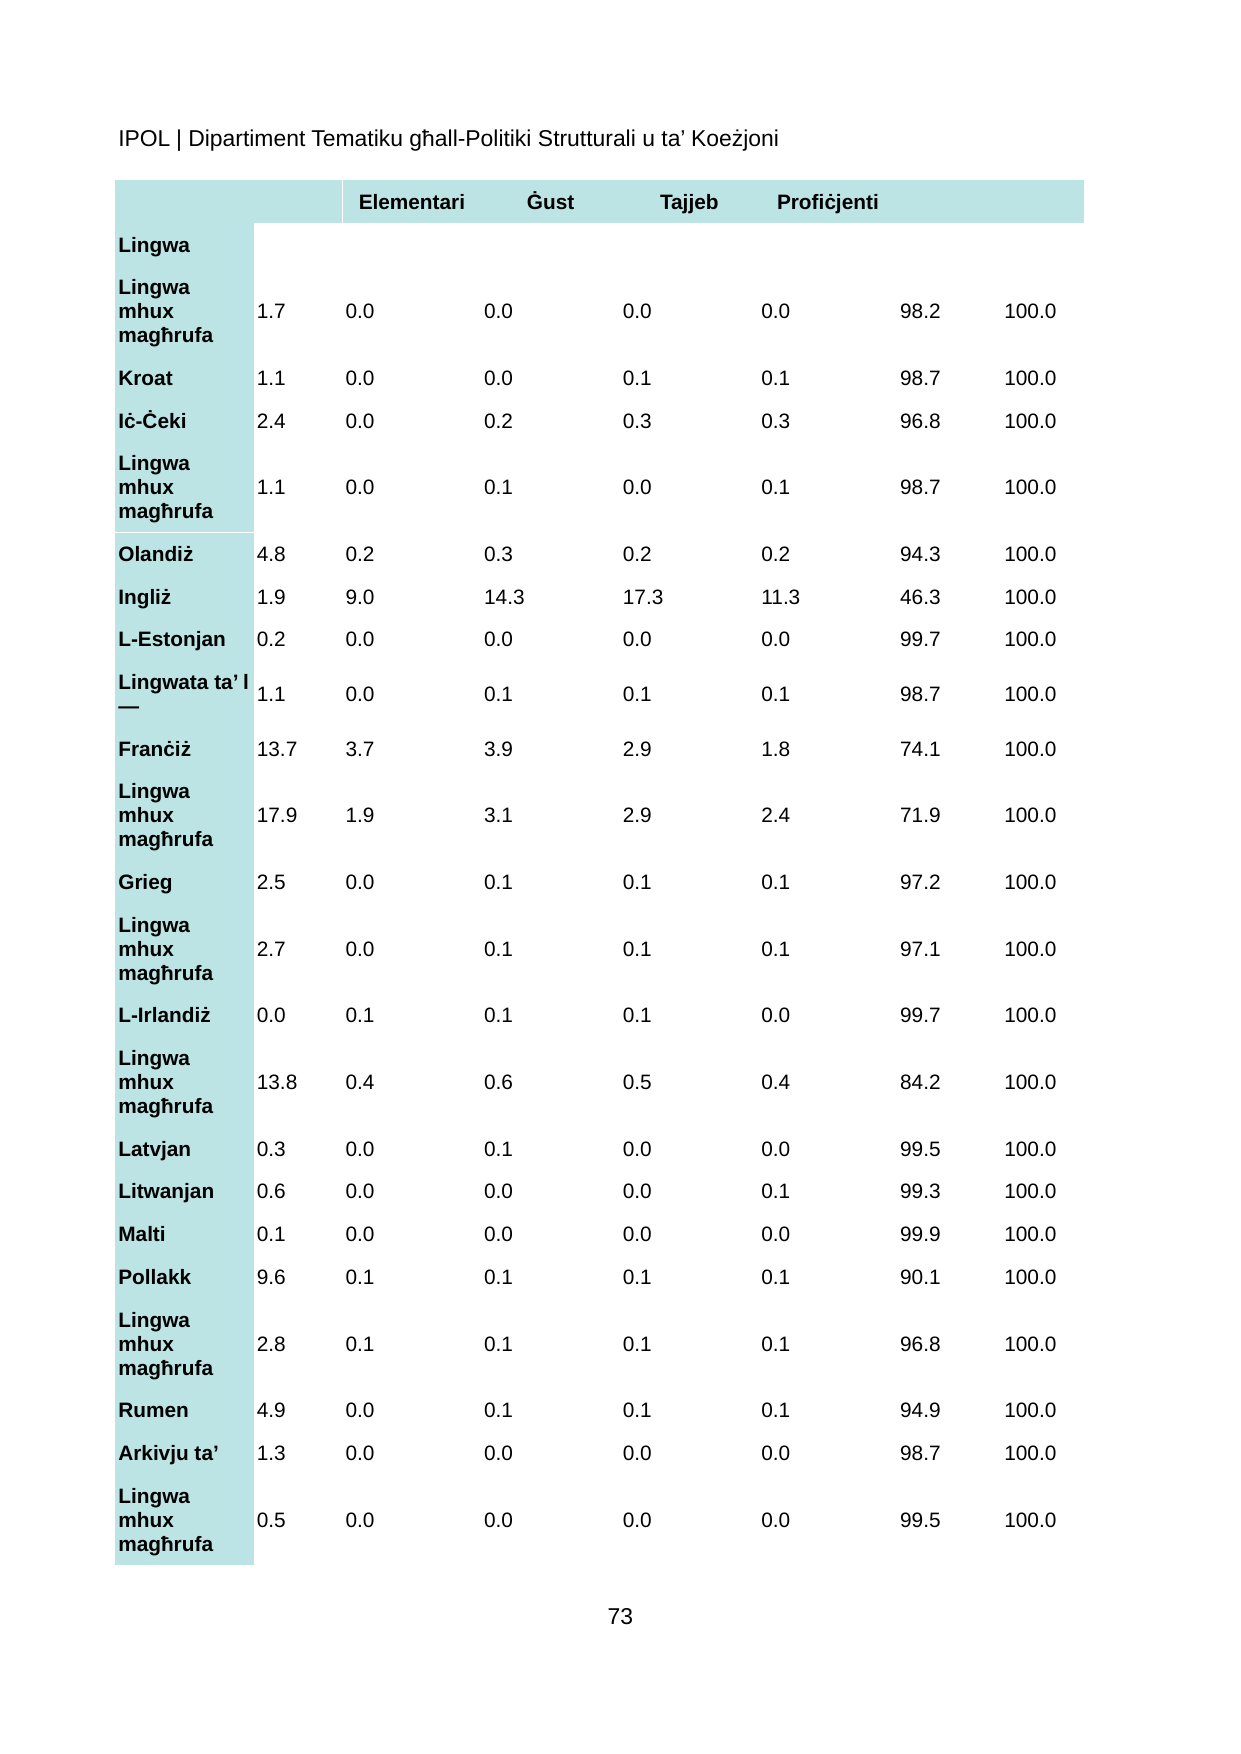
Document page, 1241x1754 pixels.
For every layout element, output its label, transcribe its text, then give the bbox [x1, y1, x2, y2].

table_cell 0.6 [254, 1170, 342, 1213]
table_cell 100.0 [1001, 1298, 1084, 1389]
table_cell [481, 223, 620, 266]
table_cell 99.7 [897, 618, 1001, 661]
table_cell 0.0 [481, 1170, 620, 1213]
table_cell 0.1 [343, 994, 481, 1037]
table_cell 0.0 [758, 1431, 897, 1474]
table_cell 0.4 [343, 1037, 481, 1127]
table_cell Iċ-Ċeki [115, 399, 254, 442]
table_cell Lingwa mhux magħrufa [115, 266, 254, 356]
table_cell 1.8 [758, 727, 897, 770]
table_cell [897, 223, 1001, 266]
table_cell 1.3 [254, 1431, 342, 1474]
table_cell 0.0 [620, 1127, 758, 1170]
table_cell 0.6 [481, 1037, 620, 1127]
table_cell Latvjan [115, 1127, 254, 1170]
table_cell 0.3 [481, 533, 620, 575]
table_cell Ingliż [115, 575, 254, 618]
table_cell L-Irlandiż [115, 994, 254, 1037]
table_cell 100.0 [1001, 618, 1084, 661]
table_cell 100.0 [1001, 770, 1084, 861]
table_cell 100.0 [1001, 661, 1084, 727]
table_cell [620, 223, 758, 266]
table_cell Profiċjenti [758, 180, 897, 223]
table_cell 0.1 [481, 1127, 620, 1170]
table_cell 0.1 [481, 1298, 620, 1389]
table_cell 2.7 [254, 903, 342, 994]
table_cell 0.5 [254, 1474, 342, 1565]
table_cell 0.0 [758, 618, 897, 661]
table_cell 0.1 [758, 1389, 897, 1431]
table_cell 0.0 [343, 1431, 481, 1474]
table_cell 0.0 [343, 661, 481, 727]
table_cell 0.1 [758, 442, 897, 532]
table_cell 0.0 [620, 1170, 758, 1213]
table_cell 98.7 [897, 661, 1001, 727]
table_cell 100.0 [1001, 1127, 1084, 1170]
table_cell L-Estonjan [115, 618, 254, 661]
table_cell 0.0 [343, 861, 481, 903]
table_cell 0.1 [620, 1298, 758, 1389]
table_cell 4.9 [254, 1389, 342, 1431]
table_cell 98.7 [897, 442, 1001, 532]
table_cell 84.2 [897, 1037, 1001, 1127]
table_cell 13.7 [254, 727, 342, 770]
table_cell 3.7 [343, 727, 481, 770]
table_cell 2.4 [254, 399, 342, 442]
table_cell 100.0 [1001, 1255, 1084, 1298]
table_cell 1.1 [254, 661, 342, 727]
table_cell 0.0 [343, 1170, 481, 1213]
table_cell Grieg [115, 861, 254, 903]
table_cell 0.0 [343, 1474, 481, 1565]
table_cell Lingwa mhux magħrufa [115, 442, 254, 532]
table_cell [1001, 223, 1084, 266]
table_cell 0.1 [620, 661, 758, 727]
table_cell 100.0 [1001, 994, 1084, 1037]
table_cell 0.0 [343, 618, 481, 661]
table_cell [897, 180, 1001, 223]
table_cell 100.0 [1001, 399, 1084, 442]
table_cell 0.1 [481, 1255, 620, 1298]
table_cell 100.0 [1001, 861, 1084, 903]
table_cell 0.0 [620, 266, 758, 356]
table_cell Arkivju ta’ [115, 1431, 254, 1474]
table_cell 46.3 [897, 575, 1001, 618]
table_cell 0.1 [758, 661, 897, 727]
table_cell 0.0 [758, 994, 897, 1037]
table_cell 0.1 [254, 1213, 342, 1255]
table_cell 0.0 [481, 356, 620, 399]
table_cell 0.1 [620, 861, 758, 903]
table_cell 100.0 [1001, 266, 1084, 356]
table_cell 0.1 [343, 1255, 481, 1298]
table_cell 99.3 [897, 1170, 1001, 1213]
table_cell 2.9 [620, 770, 758, 861]
table_cell 3.9 [481, 727, 620, 770]
table_cell Olandiż [115, 533, 254, 575]
table_cell 100.0 [1001, 1474, 1084, 1565]
table_cell 0.1 [481, 661, 620, 727]
table_cell 0.1 [758, 1170, 897, 1213]
table_cell 0.0 [620, 442, 758, 532]
table_cell 99.7 [897, 994, 1001, 1037]
table_cell 0.1 [758, 861, 897, 903]
table_cell 0.1 [620, 1255, 758, 1298]
table_cell 99.5 [897, 1127, 1001, 1170]
table_cell 98.7 [897, 356, 1001, 399]
table_cell 97.1 [897, 903, 1001, 994]
table_cell 99.9 [897, 1213, 1001, 1255]
table_cell 0.1 [620, 903, 758, 994]
table_cell 100.0 [1001, 1431, 1084, 1474]
table_cell 94.3 [897, 533, 1001, 575]
table_cell 0.4 [758, 1037, 897, 1127]
table_cell 0.0 [758, 1474, 897, 1565]
table_cell Lingwa mhux magħrufa [115, 770, 254, 861]
table_cell 100.0 [1001, 356, 1084, 399]
table_cell Lingwa mhux magħrufa [115, 1474, 254, 1565]
table_cell [254, 223, 342, 266]
table_cell 1.9 [254, 575, 342, 618]
table_cell 100.0 [1001, 442, 1084, 532]
table_cell Lingwa [115, 223, 254, 266]
table_cell 0.0 [620, 1474, 758, 1565]
table_cell 1.1 [254, 442, 342, 532]
table_cell 0.1 [758, 903, 897, 994]
table_cell 0.2 [343, 533, 481, 575]
table_cell Ġust [481, 180, 620, 223]
table_cell 0.1 [481, 994, 620, 1037]
table_cell 17.9 [254, 770, 342, 861]
table_cell 0.0 [481, 618, 620, 661]
table_cell [254, 180, 342, 223]
table_cell 0.3 [620, 399, 758, 442]
table_cell 2.5 [254, 861, 342, 903]
table_cell 0.2 [758, 533, 897, 575]
table_cell 0.0 [343, 266, 481, 356]
table_cell [1001, 180, 1084, 223]
table_cell 0.1 [758, 356, 897, 399]
table_cell 100.0 [1001, 533, 1084, 575]
table_cell [758, 223, 897, 266]
table_cell 100.0 [1001, 1213, 1084, 1255]
table_cell 0.1 [481, 442, 620, 532]
table_cell 0.1 [758, 1255, 897, 1298]
table_cell 0.1 [758, 1298, 897, 1389]
table_cell 0.0 [758, 1213, 897, 1255]
table_cell 97.2 [897, 861, 1001, 903]
table_cell Rumen [115, 1389, 254, 1431]
table_cell 17.3 [620, 575, 758, 618]
table_cell 0.0 [481, 1213, 620, 1255]
table_cell 2.9 [620, 727, 758, 770]
table_cell Kroat [115, 356, 254, 399]
table_cell 0.0 [620, 618, 758, 661]
table_cell 0.0 [481, 266, 620, 356]
table_cell 3.1 [481, 770, 620, 861]
table_cell 98.7 [897, 1431, 1001, 1474]
table_cell 2.4 [758, 770, 897, 861]
table_cell 0.0 [758, 266, 897, 356]
table_cell 0.0 [758, 1127, 897, 1170]
table_cell 0.0 [343, 1213, 481, 1255]
table_cell 100.0 [1001, 575, 1084, 618]
table_cell 96.8 [897, 1298, 1001, 1389]
table_cell Malti [115, 1213, 254, 1255]
table_cell 11.3 [758, 575, 897, 618]
table_cell 98.2 [897, 266, 1001, 356]
table_cell 4.8 [254, 533, 342, 575]
table_cell Litwanjan [115, 1170, 254, 1213]
table_cell 0.2 [620, 533, 758, 575]
table_cell 1.9 [343, 770, 481, 861]
table_cell Tajjeb [620, 180, 758, 223]
table_cell 0.0 [620, 1431, 758, 1474]
table_cell 0.1 [481, 1389, 620, 1431]
table_cell 100.0 [1001, 727, 1084, 770]
table_cell Pollakk [115, 1255, 254, 1298]
table_cell 0.1 [620, 994, 758, 1037]
table_cell 0.0 [343, 399, 481, 442]
table_cell 96.8 [897, 399, 1001, 442]
table_cell Franċiż [115, 727, 254, 770]
table_cell 0.3 [758, 399, 897, 442]
table_cell 99.5 [897, 1474, 1001, 1565]
table_cell 94.9 [897, 1389, 1001, 1431]
table_cell 100.0 [1001, 1389, 1084, 1431]
table_cell 0.0 [481, 1474, 620, 1565]
table_cell 0.5 [620, 1037, 758, 1127]
table_cell 13.8 [254, 1037, 342, 1127]
table_cell 0.0 [343, 1127, 481, 1170]
table_cell Lingwa mhux magħrufa [115, 903, 254, 994]
table_cell 14.3 [481, 575, 620, 618]
table_cell 71.9 [897, 770, 1001, 861]
table_cell 100.0 [1001, 1170, 1084, 1213]
table_cell 90.1 [897, 1255, 1001, 1298]
table_cell 0.1 [620, 356, 758, 399]
table_cell 0.1 [343, 1298, 481, 1389]
table_cell 0.1 [481, 903, 620, 994]
table_cell Elementari [343, 180, 481, 223]
table_cell Lingwata ta’ l— [115, 661, 254, 727]
table_cell 0.1 [620, 1389, 758, 1431]
table_cell 0.0 [254, 994, 342, 1037]
table_cell 0.0 [343, 442, 481, 532]
table_cell 1.1 [254, 356, 342, 399]
table_cell 74.1 [897, 727, 1001, 770]
table_cell 0.0 [620, 1213, 758, 1255]
table_cell [115, 180, 254, 223]
table_cell 0.2 [254, 618, 342, 661]
table_cell 2.8 [254, 1298, 342, 1389]
table_cell 9.6 [254, 1255, 342, 1298]
table_cell Lingwa mhux magħrufa [115, 1037, 254, 1127]
table_cell 0.3 [254, 1127, 342, 1170]
table_cell 1.7 [254, 266, 342, 356]
table_cell 100.0 [1001, 903, 1084, 994]
table_cell 0.0 [343, 1389, 481, 1431]
table_cell 100.0 [1001, 1037, 1084, 1127]
table_cell 0.0 [343, 356, 481, 399]
table_cell [343, 223, 481, 266]
table_cell Lingwa mhux magħrufa [115, 1298, 254, 1389]
table_cell 0.1 [481, 861, 620, 903]
table_cell 9.0 [343, 575, 481, 618]
table_cell 0.0 [481, 1431, 620, 1474]
table_cell 0.0 [343, 903, 481, 994]
table_cell 0.2 [481, 399, 620, 442]
